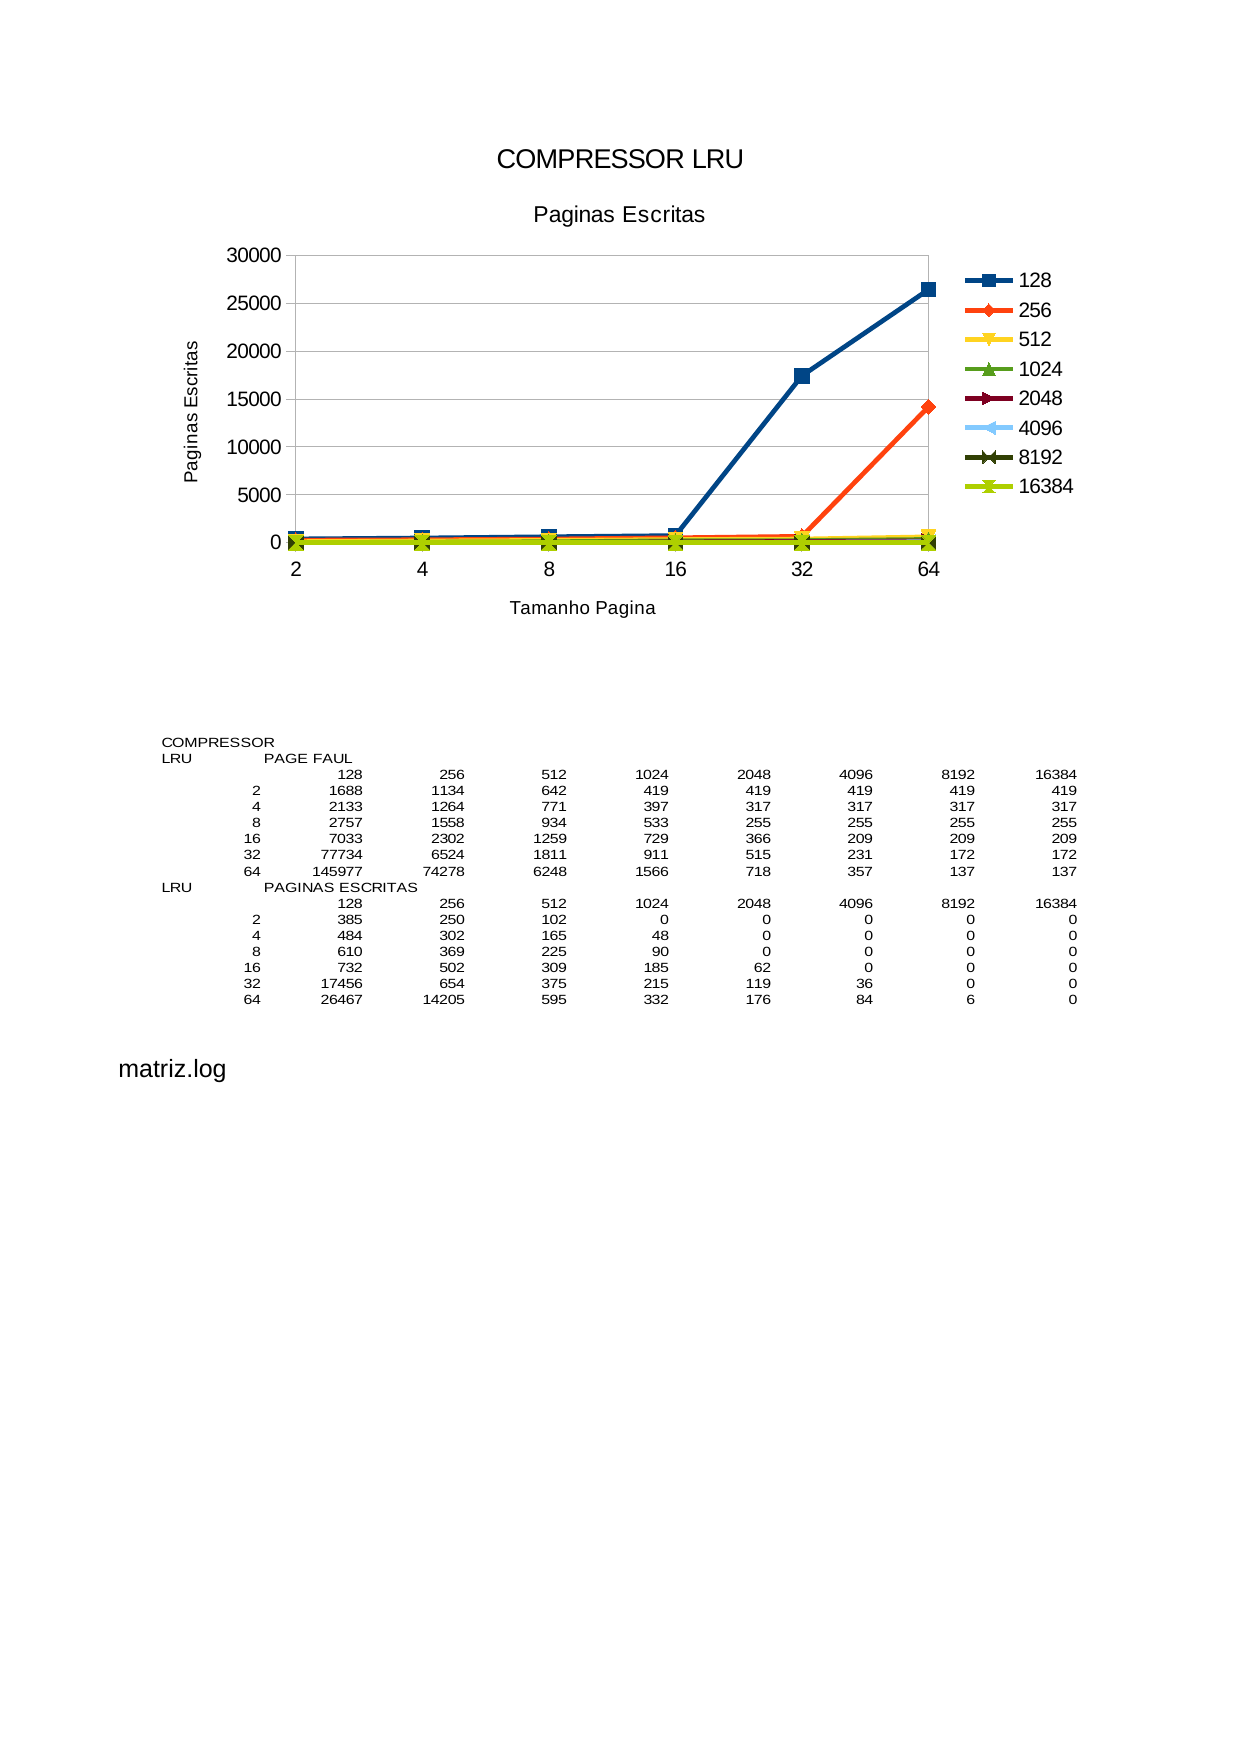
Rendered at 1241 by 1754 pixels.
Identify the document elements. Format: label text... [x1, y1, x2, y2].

text matriz.log [118, 1054, 1122, 1083]
